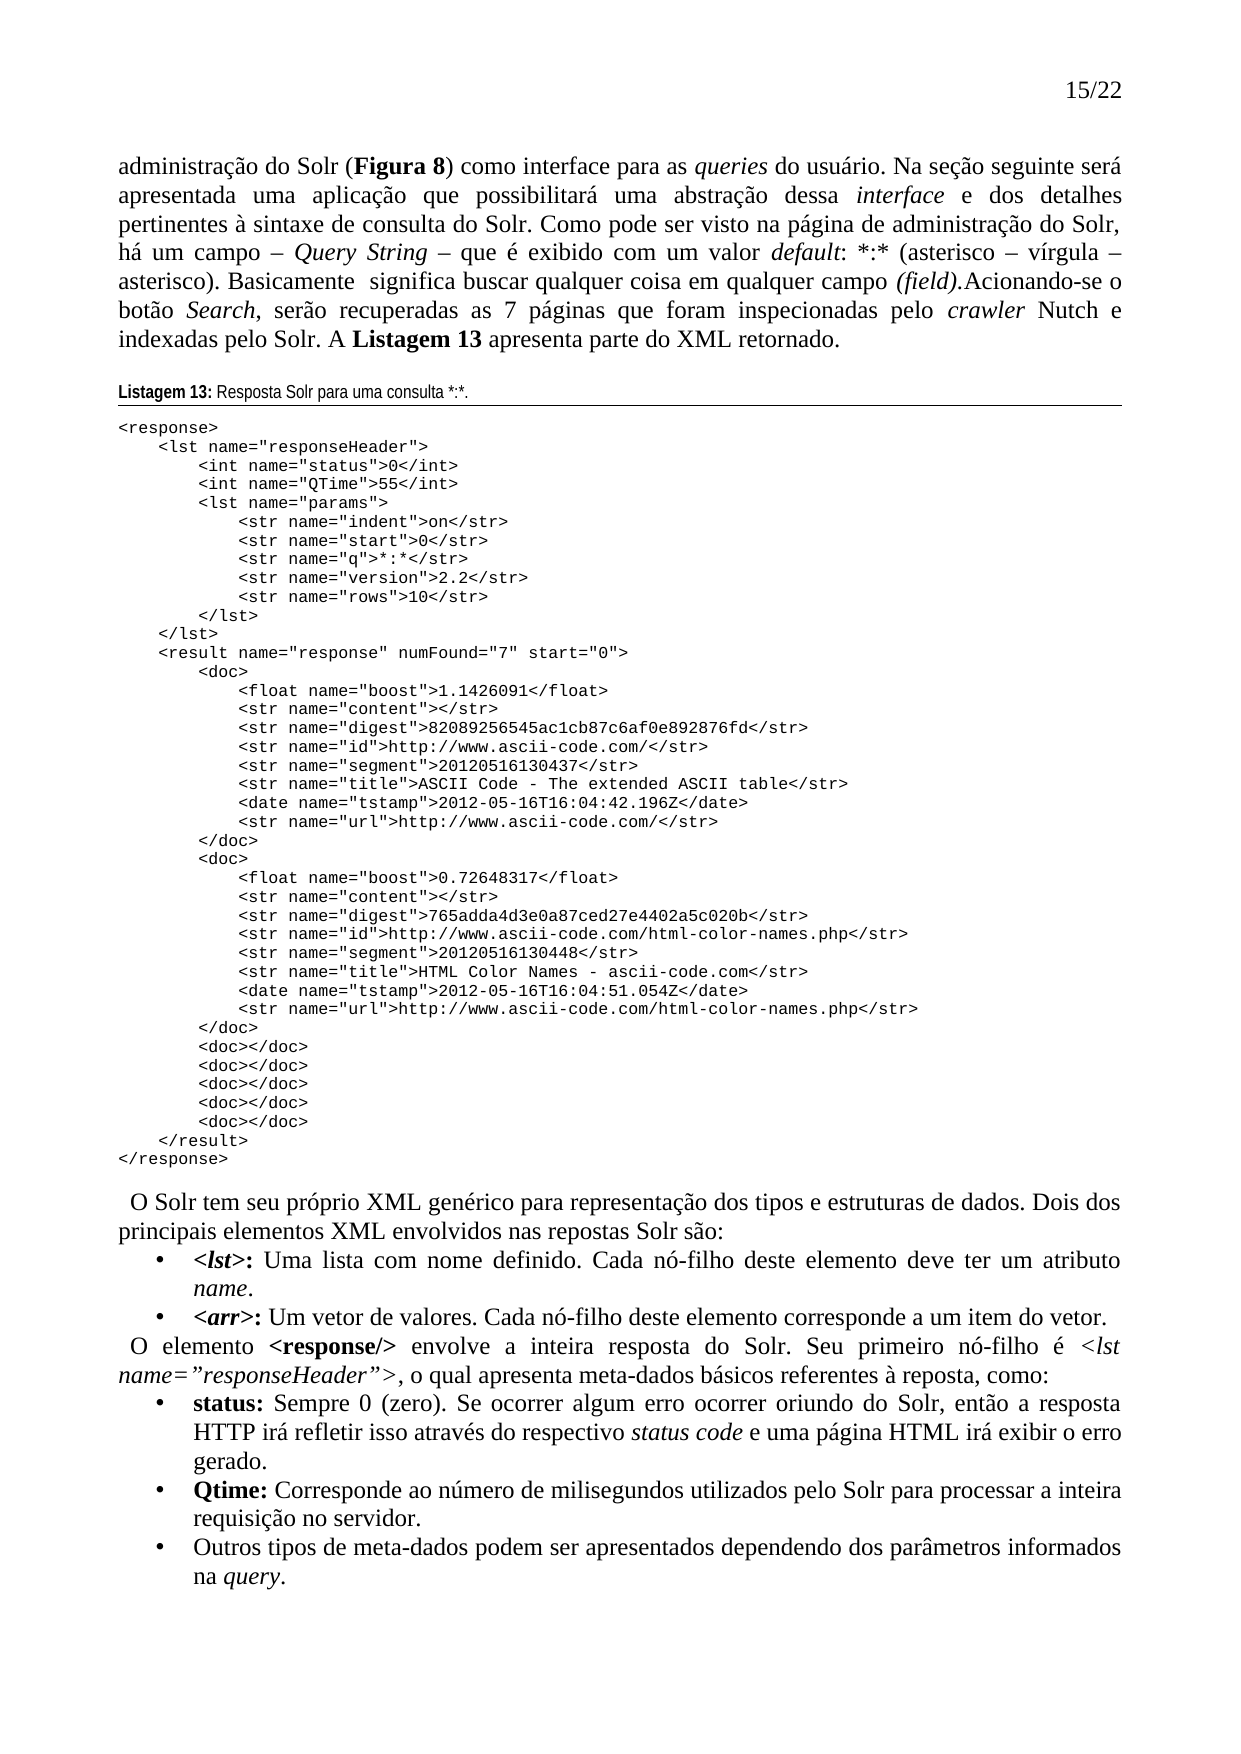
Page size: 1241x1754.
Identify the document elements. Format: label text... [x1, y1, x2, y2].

list status: Sempre 0 (zero). Se ocorrer algum erro ocorrer oriundo do Solr, então a resposta HTTP irá refletir isso através do respectivo status code e uma página HTML irá exibir o erro gerado. [156, 1388, 1122, 1475]
list <str name="digest">765adda4d3e0a87ced27e4402a5c020b</str> [118, 906, 1122, 925]
list <str name="indent">on</str> [118, 512, 1122, 531]
list Qtime: Corresponde ao número de milisegundos utilizados pelo Solr para processar a inteira requisição no servidor. [156, 1475, 1122, 1532]
list <date name="tstamp">2012-05-16T16:04:42.196Z</date> [118, 793, 1122, 812]
list <str name="segment">20120516130437</str> [118, 756, 1122, 775]
list <doc> [118, 662, 1122, 681]
list <lst>: Uma lista com nome definido. Cada nó-filho deste elemento deve ter um atributo name. [156, 1245, 1122, 1302]
list <str name="segment">20120516130448</str> [118, 943, 1122, 962]
list <str name="title">ASCII Code - The extended ASCII table</str> [118, 775, 1122, 793]
text administração do Solr (Figura 8) como interface para as queries do usuário. Na seção seguinte será apresentada uma aplicação que possibilitará uma abstração dessa interface e dos detalhes pertinentes à sintaxe de consulta do Solr. Como pode ser visto na página de administração do Solr, há um campo – Query String – que é exibido com um valor default: *:* (asterisco – vírgula – asterisco). Basicamente significa buscar qualquer coisa em qualquer campo (field).Acionando-se o botão Search, serão recuperadas as 7 páginas que foram inspecionadas pelo crawler Nutch e indexadas pelo Solr. A Listagem 13 apresenta parte do XML retornado. [118, 151, 1122, 352]
list <doc></doc> [118, 1056, 1122, 1075]
list </doc> [118, 1018, 1122, 1037]
list <doc> [118, 850, 1122, 868]
list <lst name="params"> [118, 493, 1122, 512]
list <str name="rows">10</str> [118, 587, 1122, 606]
list <str name="title">HTML Color Names - ascii-code.com</str> [118, 962, 1122, 981]
list </lst> [118, 625, 1122, 643]
list <str name="url">http://www.ascii-code.com/</str> [118, 812, 1122, 831]
list <doc></doc> [118, 1112, 1122, 1131]
list <lst name="responseHeader"> [118, 437, 1122, 456]
list <date name="tstamp">2012-05-16T16:04:51.054Z</date> [118, 981, 1122, 1000]
list </doc> [118, 831, 1122, 850]
list <doc></doc> [118, 1037, 1122, 1056]
list <str name="content"></str> [118, 887, 1122, 906]
list <str name="q">*:*</str> [118, 550, 1122, 568]
list <doc></doc> [118, 1075, 1122, 1093]
list Listagem 13: Resposta Solr para uma consulta *:*. [118, 381, 1122, 405]
list <float name="boost">0.72648317</float> [118, 868, 1122, 887]
list <str name="content"></str> [118, 700, 1122, 718]
list <str name="id">http://www.ascii-code.com/html-color-names.php</str> [118, 925, 1122, 943]
list <doc></doc> [118, 1093, 1122, 1112]
list </result> [118, 1131, 1122, 1150]
text O Solr tem seu próprio XML genérico para representação dos tipos e estruturas de dados. Dois dos principais elementos XML envolvidos nas repostas Solr são: [118, 1187, 1122, 1245]
text O elemento <response/> envolve a inteira resposta do Solr. Seu primeiro nó-filho é <lst name=”responseHeader”>, o qual apresenta meta-dados básicos referentes à reposta, como: [118, 1331, 1122, 1388]
list <str name="digest">82089256545ac1cb87c6af0e892876fd</str> [118, 718, 1122, 737]
list <str name="start">0</str> [118, 531, 1122, 550]
list </lst> [118, 606, 1122, 625]
list <int name="status">0</int> [118, 456, 1122, 475]
list <arr>: Um vetor de valores. Cada nó-filho deste elemento corresponde a um item do vetor. [156, 1302, 1122, 1331]
list <float name="boost">1.1426091</float> [118, 681, 1122, 700]
list <int name="QTime">55</int> [118, 475, 1122, 493]
list </response> [118, 1150, 1122, 1168]
list <str name="id">http://www.ascii-code.com/</str> [118, 737, 1122, 756]
list <result name="response" numFound="7" start="0"> [118, 643, 1122, 662]
list Outros tipos de meta-dados podem ser apresentados dependendo dos parâmetros informados na query. [156, 1532, 1122, 1590]
list <str name="version">2.2</str> [118, 568, 1122, 587]
list <str name="url">http://www.ascii-code.com/html-color-names.php</str> [118, 1000, 1122, 1018]
list <response> [118, 418, 1122, 437]
